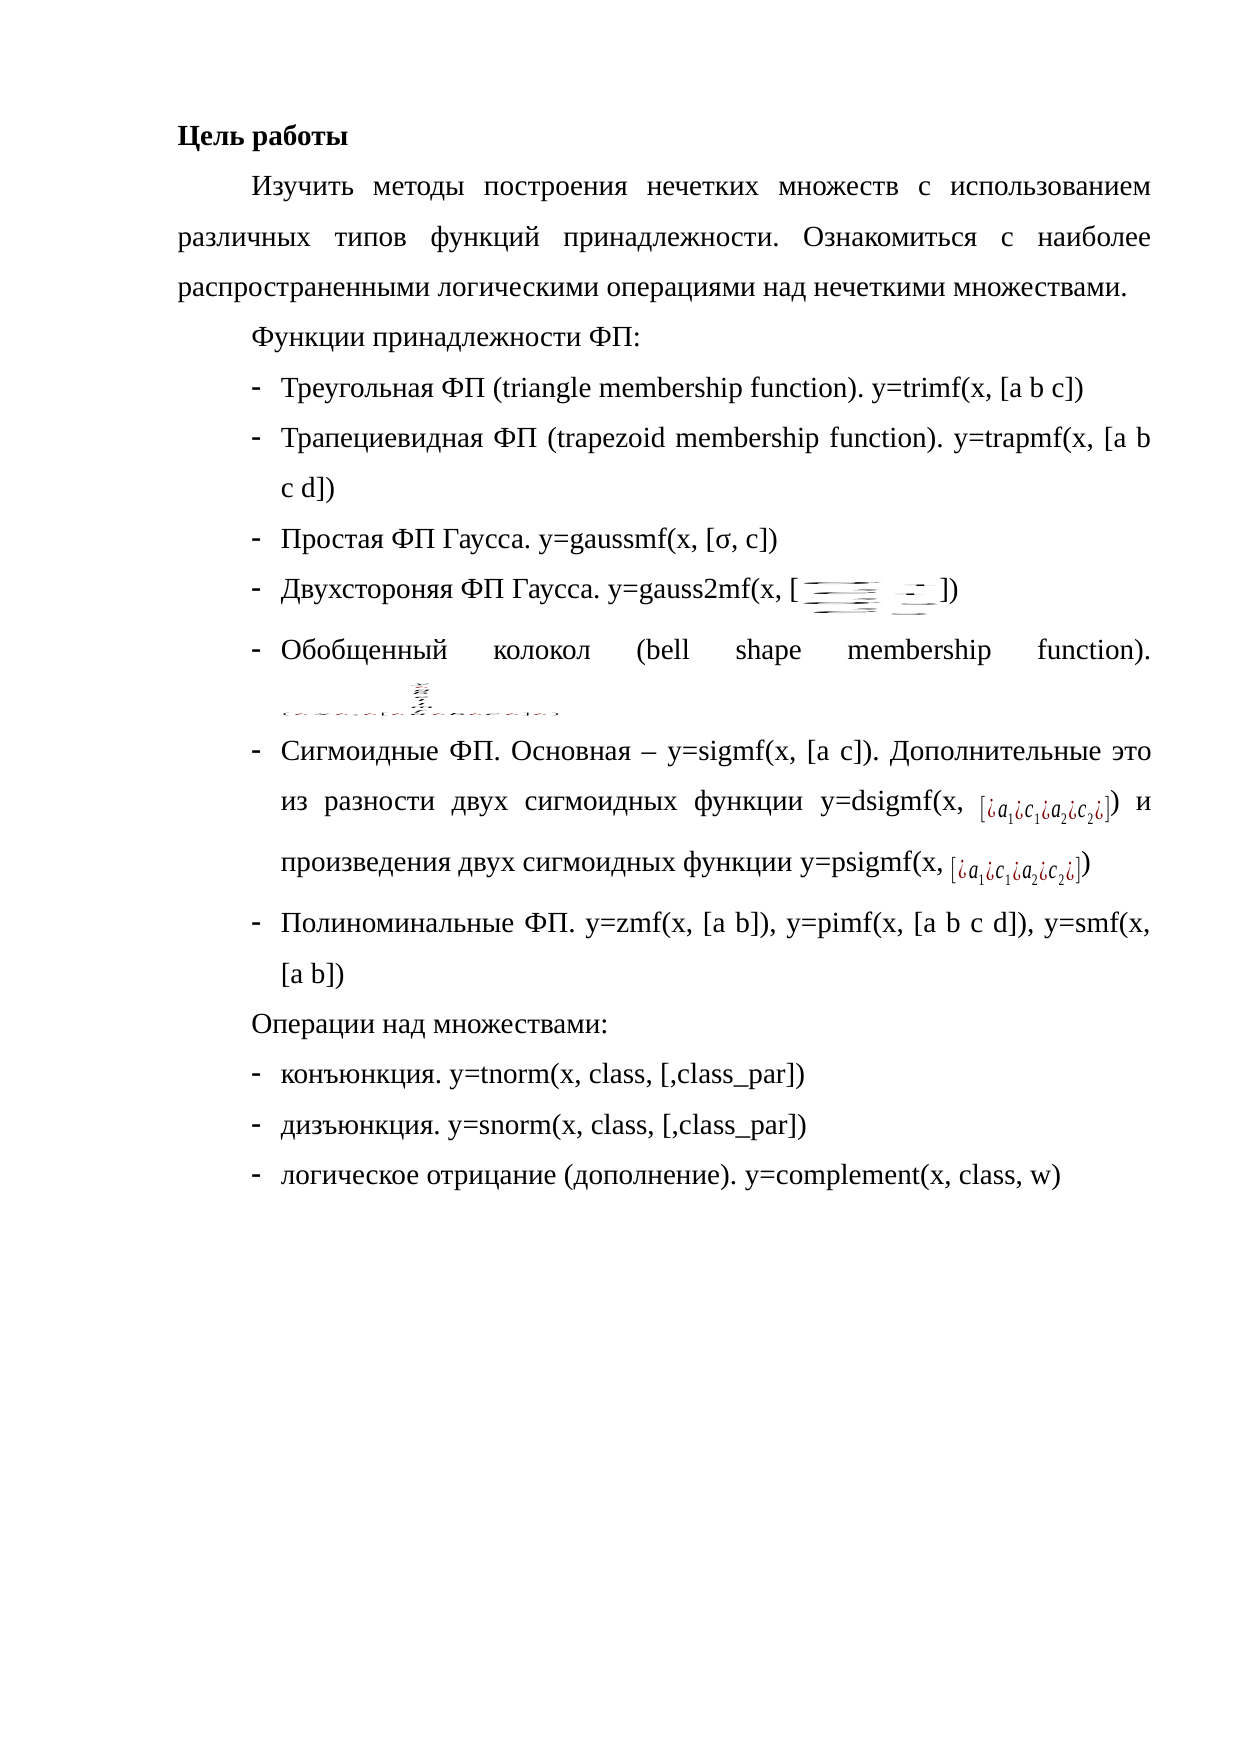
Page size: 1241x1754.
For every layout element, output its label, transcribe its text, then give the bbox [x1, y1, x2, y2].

list Обобщенный колокол (bell shape membership function). [251, 632, 1152, 716]
list Сигмоидные ФП. Основная – y=sigmf(x, [a c]). Дополнительные это из разности двух сигмоидных функции y=dsigmf(x, ) и произведения двух сигмоидных функции y=psigmf(x, ) [251, 733, 1152, 889]
text Изучить методы построения нечетких множеств с использованием различных типов функций принадлежности. Ознакомиться с наиболее распространенными логическими операциями над нечеткими множествами. [177, 168, 1152, 303]
list Двухстороняя ФП Гаусса. y=gauss2mf(x, []) [251, 571, 1152, 615]
text Функции принадлежности ФП: [177, 319, 1152, 353]
list Треугольная ФП (triangle membership function). y=trimf(x, [a b c]) [251, 370, 1152, 403]
list Трапециевидная ФП (trapezoid membership function). y=trapmf(x, [a b c d]) [251, 420, 1152, 504]
list логическое отрицание (дополнение). y=complement(x, class, w) [251, 1157, 1152, 1191]
text Цель работы [177, 118, 1152, 152]
list Полиноминальные ФП. y=zmf(x, [a b]), y=pimf(x, [a b c d]), y=smf(x, [a b]) [251, 905, 1152, 989]
list дизъюнкция. y=snorm(x, class, [,class_par]) [251, 1107, 1152, 1141]
text Операции над множествами: [177, 1006, 1152, 1040]
list конъюнкция. y=tnorm(x, class, [,class_par]) [251, 1056, 1152, 1090]
list Простая ФП Гаусса. y=gaussmf(x, [σ, c]) [251, 521, 1152, 554]
